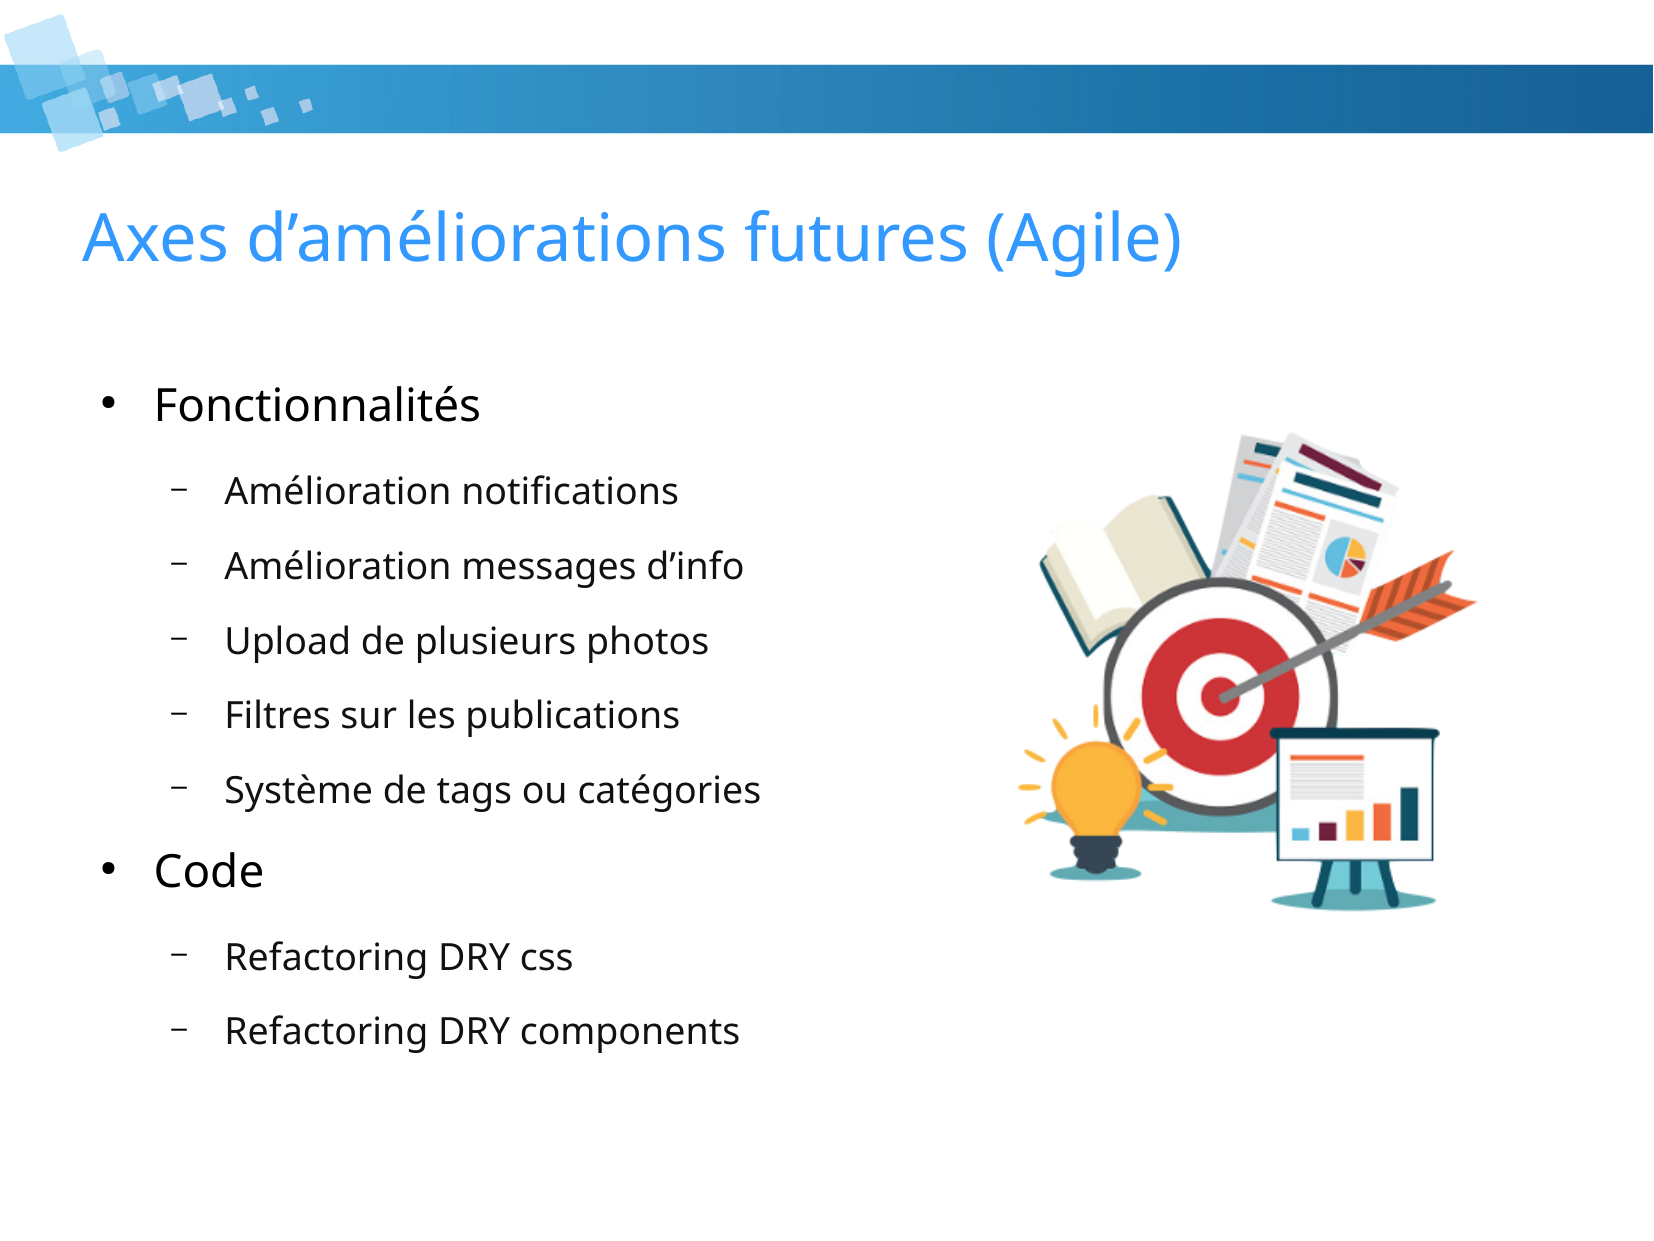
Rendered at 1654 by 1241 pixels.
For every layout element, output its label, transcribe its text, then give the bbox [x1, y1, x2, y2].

list Fonctionnalités Amélioration notifications Amélioration messages d’info Upload de plusieurs photos Filtres sur les publications Système de tags ou catégories Code Refactoring DRY css Refactoring DRY components [82, 372, 1571, 1093]
title Axes d’améliorations futures (Agile) [82, 132, 1571, 340]
picture [0, 0, 1653, 1238]
